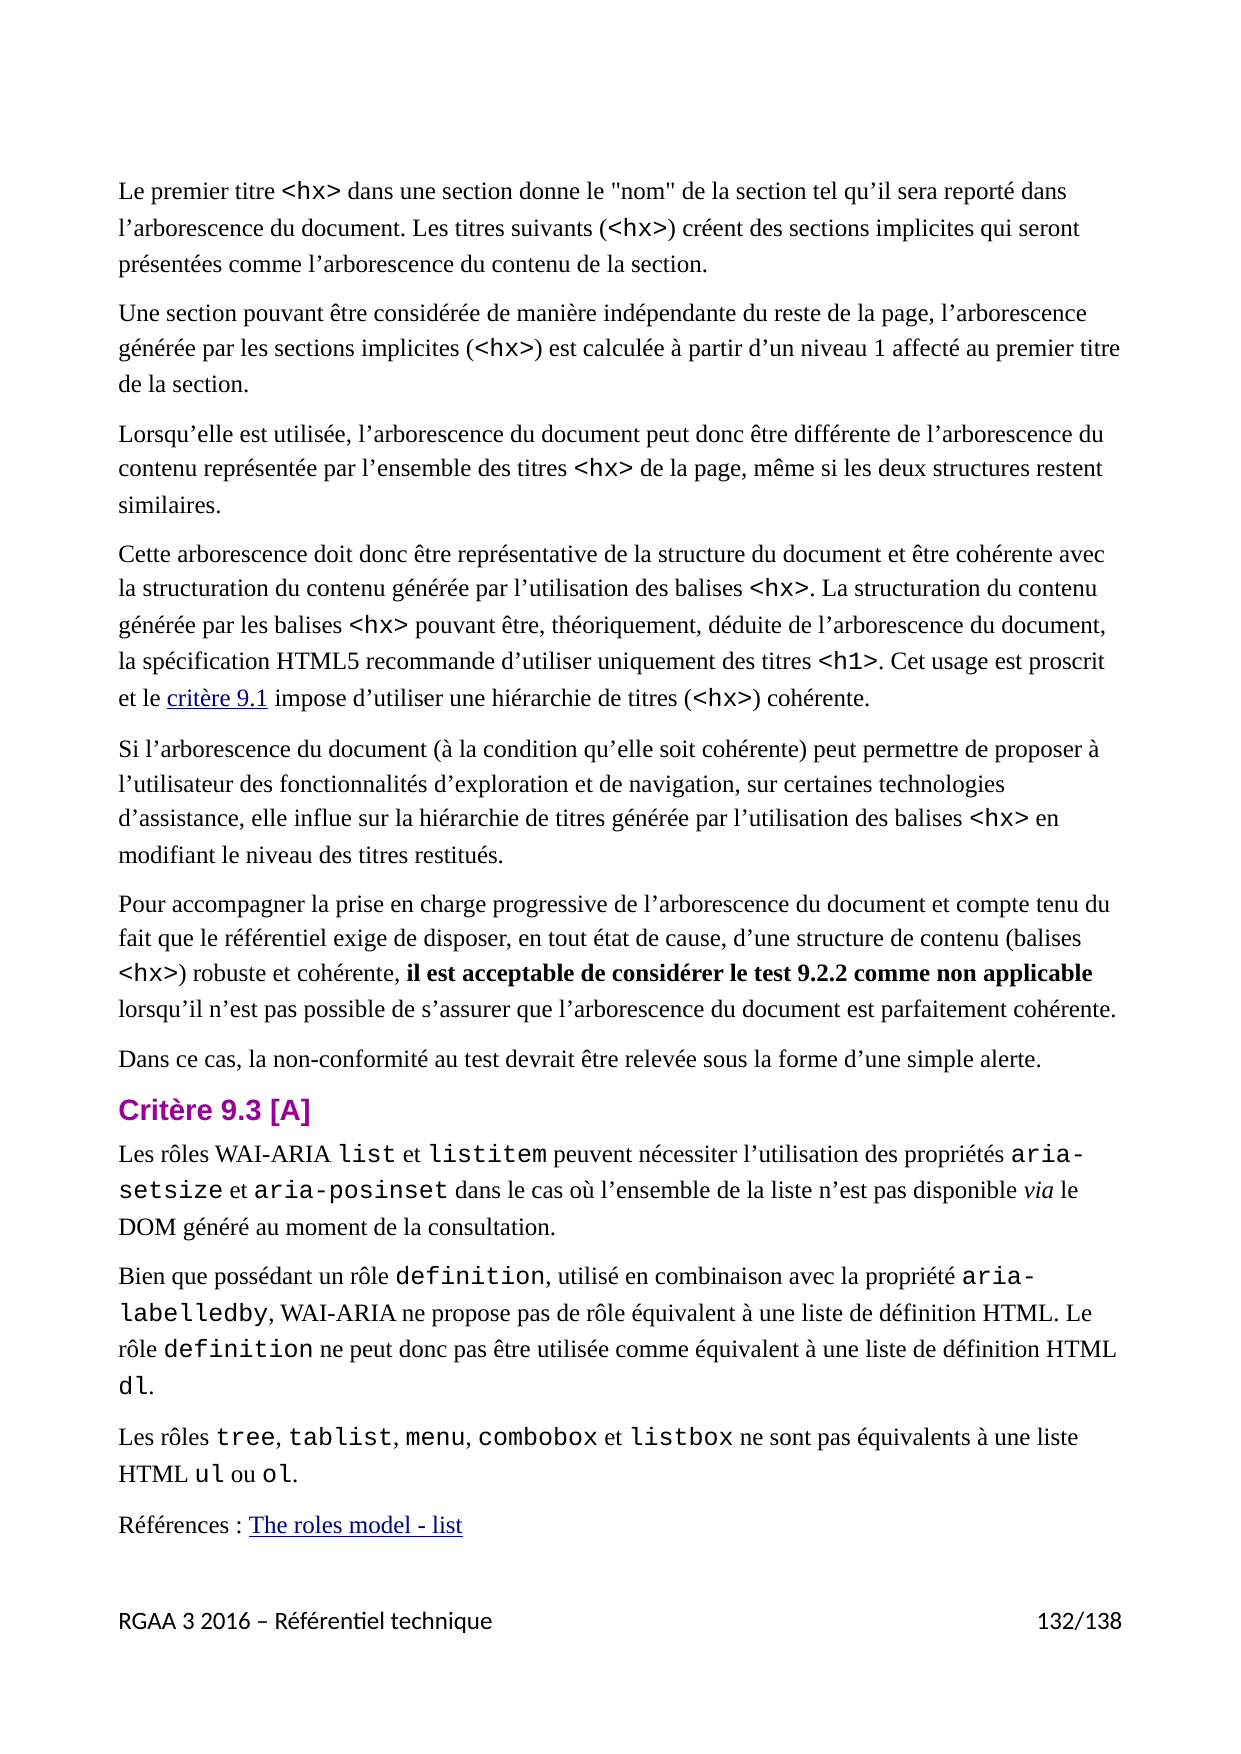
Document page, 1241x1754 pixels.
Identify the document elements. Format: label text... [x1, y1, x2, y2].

text Références : The roles model - list [118, 1511, 1122, 1539]
text Pour accompagner la prise en charge progressive de l’arborescence du document et compte tenu du fait que le référentiel exige de disposer, en tout état de cause, d’une structure de contenu (balises <hx>) robuste et cohérente, il est acceptable de considérer le test 9.2.2 comme non applicable lorsqu’il n’est pas possible de s’assurer que l’arborescence du document est parfaitement cohérente. [118, 889, 1122, 1023]
subtitle Critère 9.3 [A] [118, 1093, 1122, 1126]
text Lorsqu’elle est utilisée, l’arborescence du document peut donc être différente de l’arborescence du contenu représentée par l’ensemble des titres <hx> de la page, même si les deux structures restent similaires. [118, 419, 1122, 518]
text Les rôles tree, tablist, menu, combobox et listbox ne sont pas équivalents à une liste HTML ul ou ol. [118, 1422, 1122, 1490]
text Si l’arborescence du document (à la condition qu’elle soit cohérente) peut permettre de proposer à l’utilisateur des fonctionnalités d’exploration et de navigation, sur certaines technologies d’assistance, elle influe sur la hiérarchie de titres générée par l’utilisation des balises <hx> en modifiant le niveau des titres restitués. [118, 734, 1122, 869]
text Les rôles WAI-ARIA list et listitem peuvent nécessiter l’utilisation des propriétés aria-setsize et aria-posinset dans le cas où l’ensemble de la liste n’est pas disponible via le DOM généré au moment de la consultation. [118, 1139, 1122, 1241]
text Une section pouvant être considérée de manière indépendante du reste de la page, l’arborescence générée par les sections implicites (<hx>) est calculée à partir d’un niveau 1 affecté au premier titre de la section. [118, 298, 1122, 398]
text Cette arborescence doit donc être représentative de la structure du document et être cohérente avec la structuration du contenu générée par l’utilisation des balises <hx>. La structuration du contenu générée par les balises <hx> pouvant être, théoriquement, déduite de l’arborescence du document, la spécification HTML5 recommande d’utiliser uniquement des titres <h1>. Cet usage est proscrit et le critère 9.1 impose d’utiliser une hiérarchie de titres (<hx>) cohérente. [118, 539, 1122, 714]
text Le premier titre <hx> dans une section donne le "nom" de la section tel qu’il sera reporté dans l’arborescence du document. Les titres suivants (<hx>) créent des sections implicites qui seront présentées comme l’arborescence du contenu de la section. [118, 176, 1122, 278]
text Bien que possédant un rôle definition, utilisé en combinaison avec la propriété aria-labelledby, WAI-ARIA ne propose pas de rôle équivalent à une liste de définition HTML. Le rôle definition ne peut donc pas être utilisée comme équivalent à une liste de définition HTML dl. [118, 1261, 1122, 1402]
text Dans ce cas, la non-conformité au test devrait être relevée sous la forme d’une simple alerte. [118, 1044, 1122, 1072]
